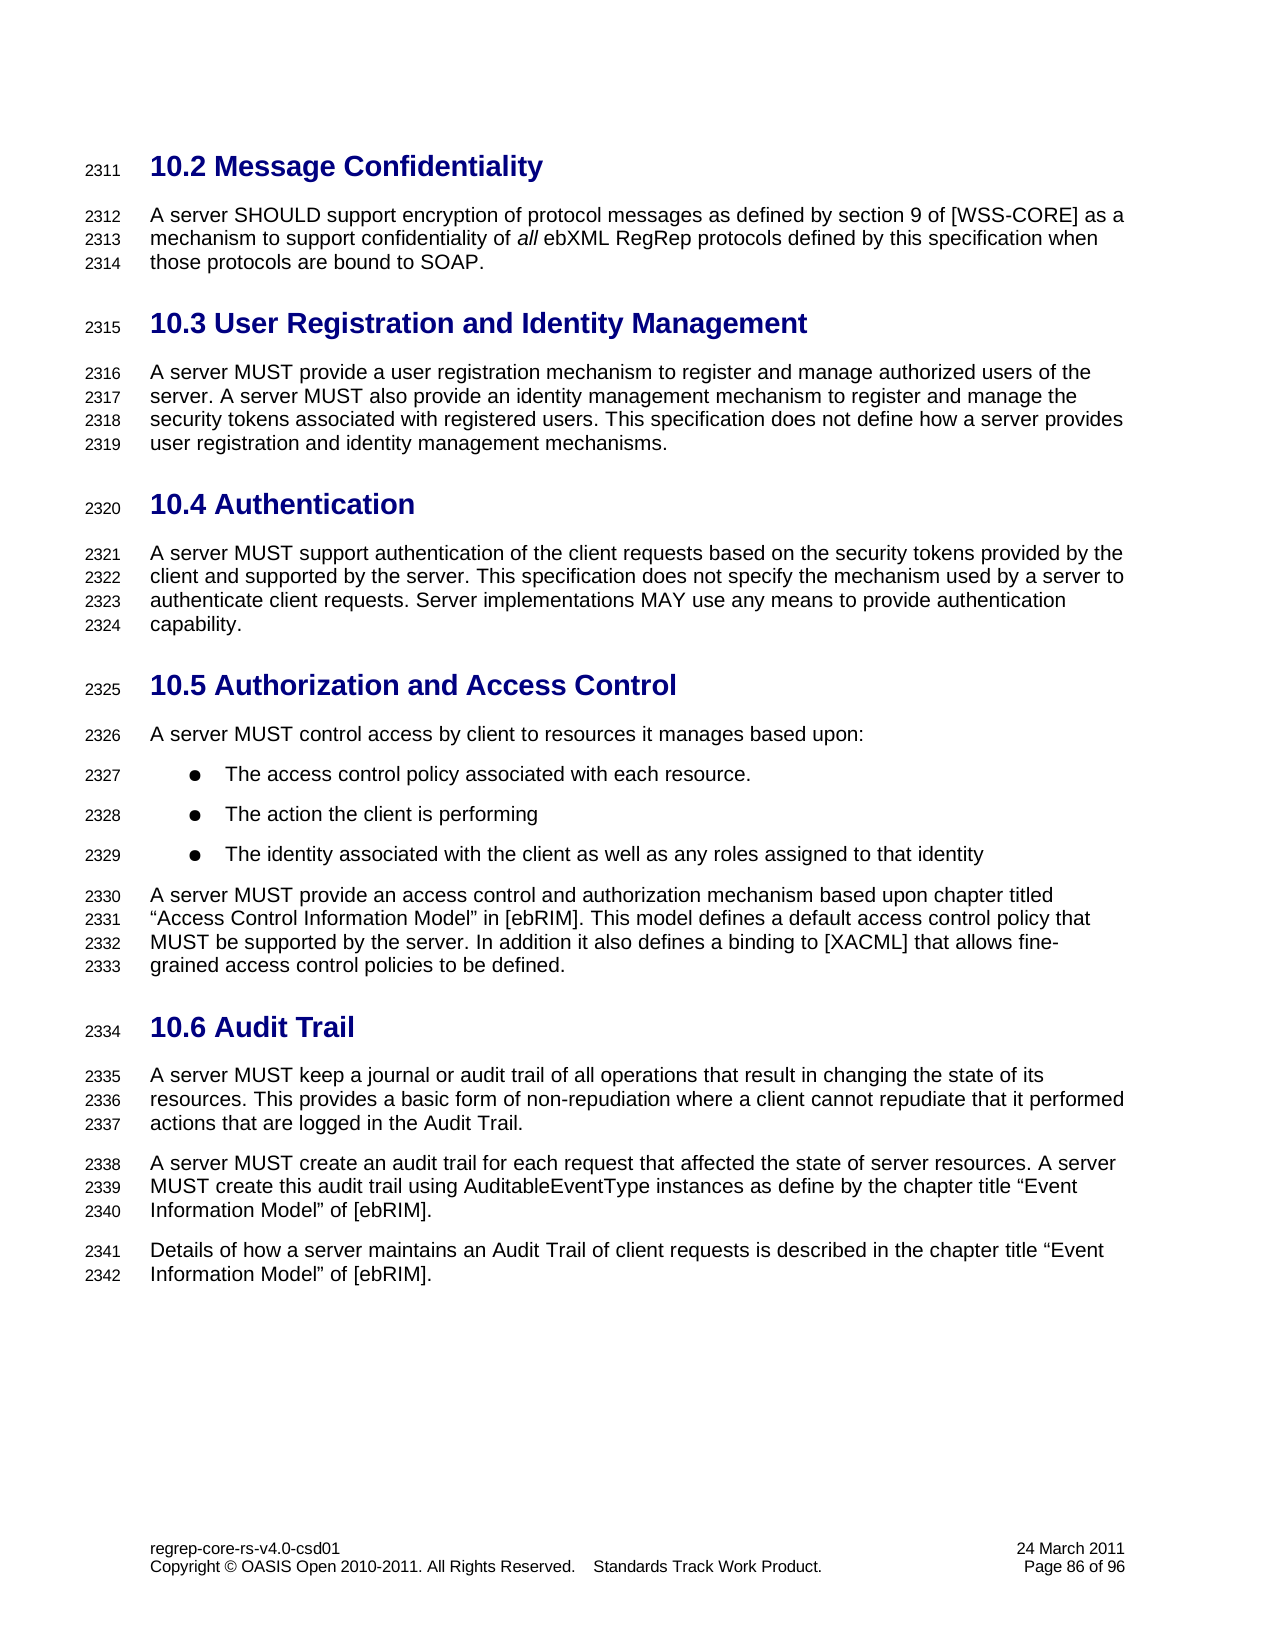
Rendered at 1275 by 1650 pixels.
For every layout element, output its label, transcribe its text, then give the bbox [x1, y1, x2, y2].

subtitle Message Confidentiality [150, 150, 1125, 182]
list The access control policy associated with each resource. [187, 762, 1125, 786]
text A server MUST keep a journal or audit trail of all operations that result in changing the state of its resources. This provides a basic form of non-repudiation where a client cannot repudiate that it performed actions that are logged in the Audit Trail. [150, 1064, 1125, 1134]
subtitle Audit Trail [150, 1011, 1125, 1043]
list The action the client is performing [187, 803, 1125, 826]
list The identity associated with the client as well as any roles assigned to that identity [187, 843, 1125, 866]
text A server MUST support authentication of the client requests based on the security tokens provided by the client and supported by the server. This specification does not specify the mechanism used by a server to authenticate client requests. Server implementations MAY use any means to provide authentication capability. [150, 541, 1125, 636]
text A server MUST provide an access control and authorization mechanism based upon chapter titled “Access Control Information Model” in [ebRIM]. This model defines a default access control policy that MUST be supported by the server. In addition it also defines a binding to [XACML] that allows fine-grained access control policies to be defined. [150, 883, 1125, 977]
text A server MUST create an audit trail for each request that affected the state of server resources. A server MUST create this audit trail using AuditableEventType instances as define by the chapter title “Event Information Model” of [ebRIM]. [150, 1151, 1125, 1222]
text A server SHOULD support encryption of protocol messages as defined by section 9 of [WSS-CORE] as a mechanism to support confidentiality of all ebXML RegRep protocols defined by this specification when those protocols are bound to SOAP. [150, 203, 1125, 274]
text A server MUST control access by client to resources it manages based upon: [150, 722, 1125, 746]
subtitle User Registration and Identity Management [150, 307, 1125, 340]
text Details of how a server maintains an Audit Trail of client requests is described in the chapter title “Event Information Model” of [ebRIM]. [150, 1238, 1125, 1286]
text A server MUST provide a user registration mechanism to register and manage authorized users of the server. A server MUST also provide an identity management mechanism to register and manage the security tokens associated with registered users. This specification does not define how a server provides user registration and identity management mechanisms. [150, 361, 1125, 455]
subtitle Authorization and Access Control [150, 669, 1125, 701]
subtitle Authentication [150, 488, 1125, 521]
